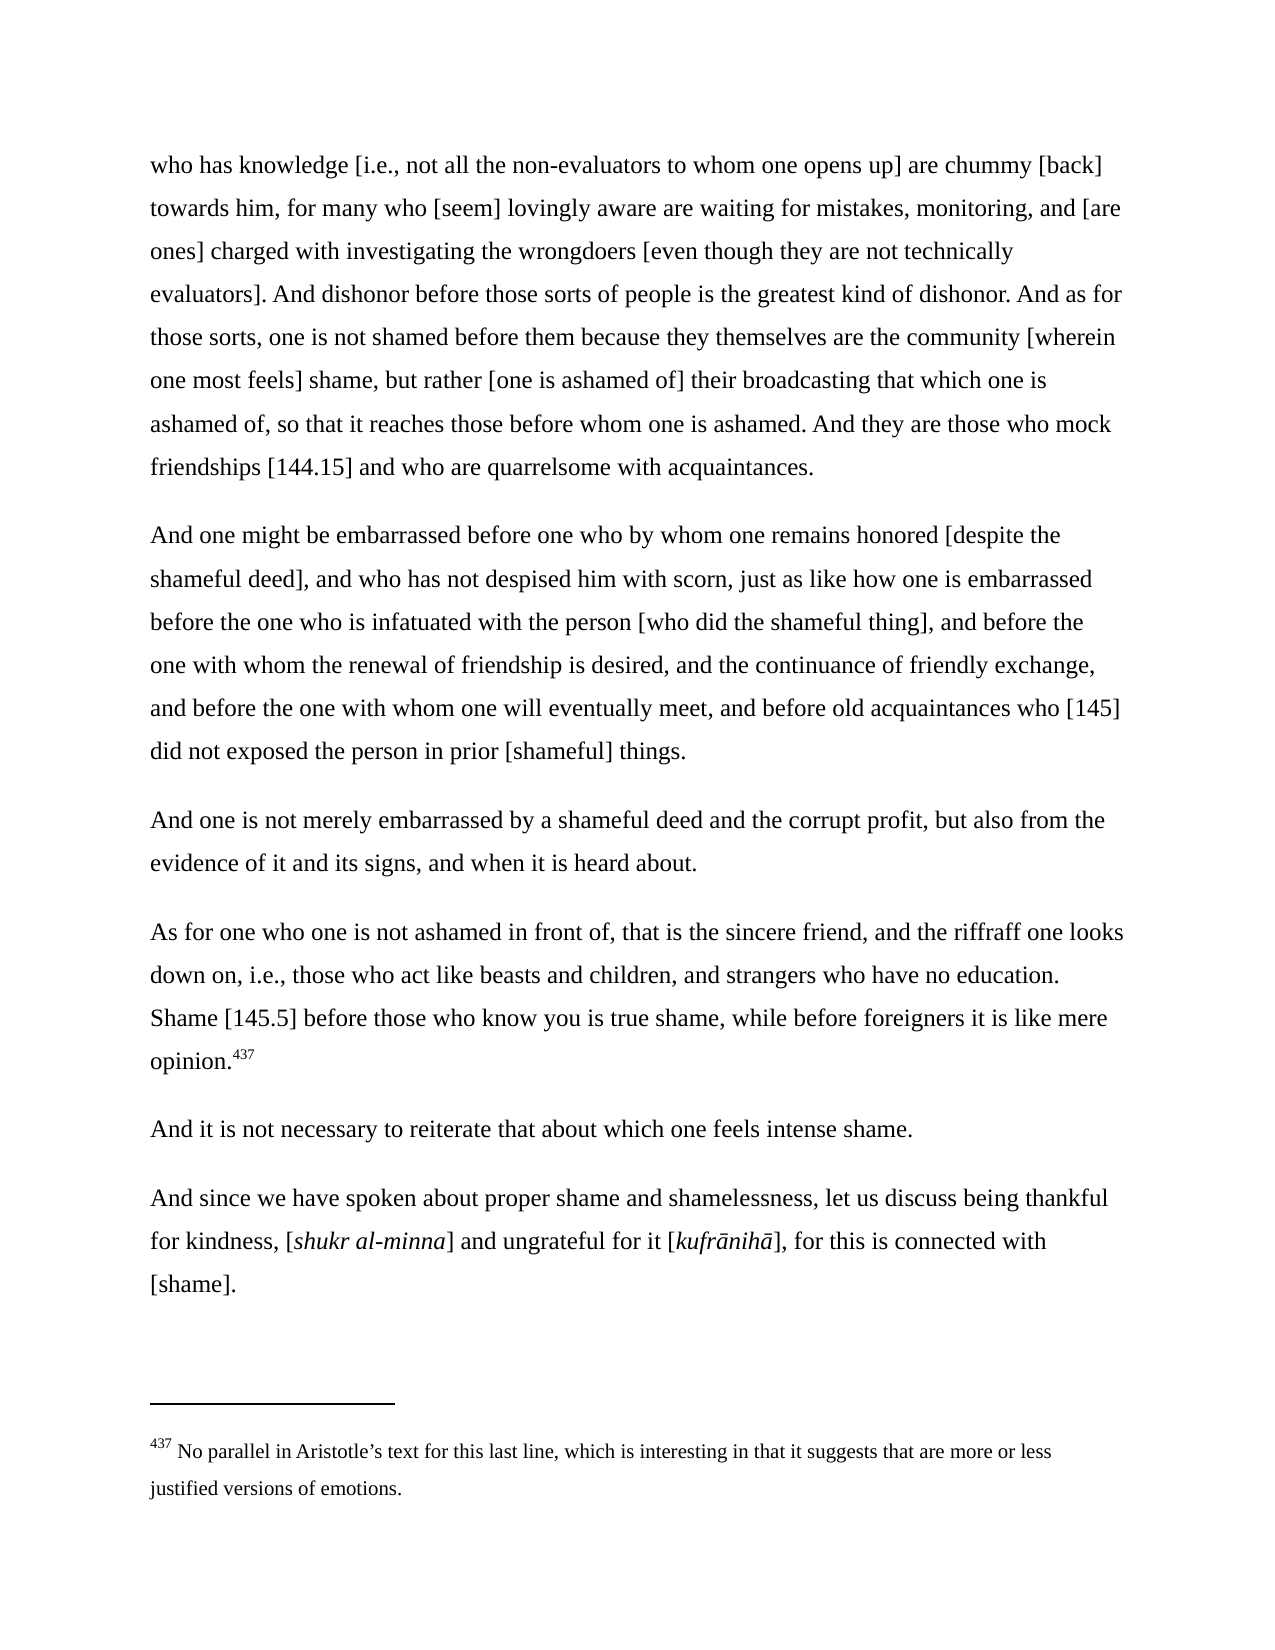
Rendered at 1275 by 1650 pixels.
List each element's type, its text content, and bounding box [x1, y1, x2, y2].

text And since we have spoken about proper shame and shamelessness, let us discuss being thankful for kindness, [shukr al-minna] and ungrateful for it [kufrānihā], for this is connected with [shame]. [150, 1183, 1125, 1298]
text And one might be embarrassed before one who by whom one remains honored [despite the shameful deed], and who has not despised him with scorn, just as like how one is embarrassed before the one who is infatuated with the person [who did the shameful thing], and before the one with whom the renewal of friendship is desired, and the continuance of friendly exchange, and before the one with whom one will eventually meet, and before old acquaintances who [145] did not exposed the person in prior [shameful] things. [150, 521, 1125, 765]
text who has knowledge [i.e., not all the non-evaluators to whom one opens up] are chummy [back] towards him, for many who [seem] lovingly aware are waiting for mistakes, monitoring, and [are ones] charged with investigating the wrongdoers [even though they are not technically evaluators]. And dishonor before those sorts of people is the greatest kind of dishonor. And as for those sorts, one is not shamed before them because they themselves are the community [wherein one most feels] shame, but rather [one is ashamed of] their broadcasting that which one is ashamed of, so that it reaches those before whom one is ashamed. And they are those who mock friendships [144.15] and who are quarrelsome with acquaintances. [150, 150, 1125, 481]
text No parallel in Aristotle’s text for this last line, which is interesting in that it suggests that are more or less justified versions of emotions. [150, 1435, 1125, 1500]
text And it is not necessary to reiterate that about which one feels intense shame. [150, 1114, 1125, 1143]
text As for one who one is not ashamed in front of, that is the sincere friend, and the riffraff one looks down on, i.e., those who act like beasts and children, and strangers who have no education. Shame [145.5] before those who know you is true shame, while before foreigners it is like mere opinion. [150, 917, 1125, 1075]
text And one is not merely embarrassed by a shameful deed and the corrupt profit, but also from the evidence of it and its signs, and when it is heard about. [150, 805, 1125, 877]
